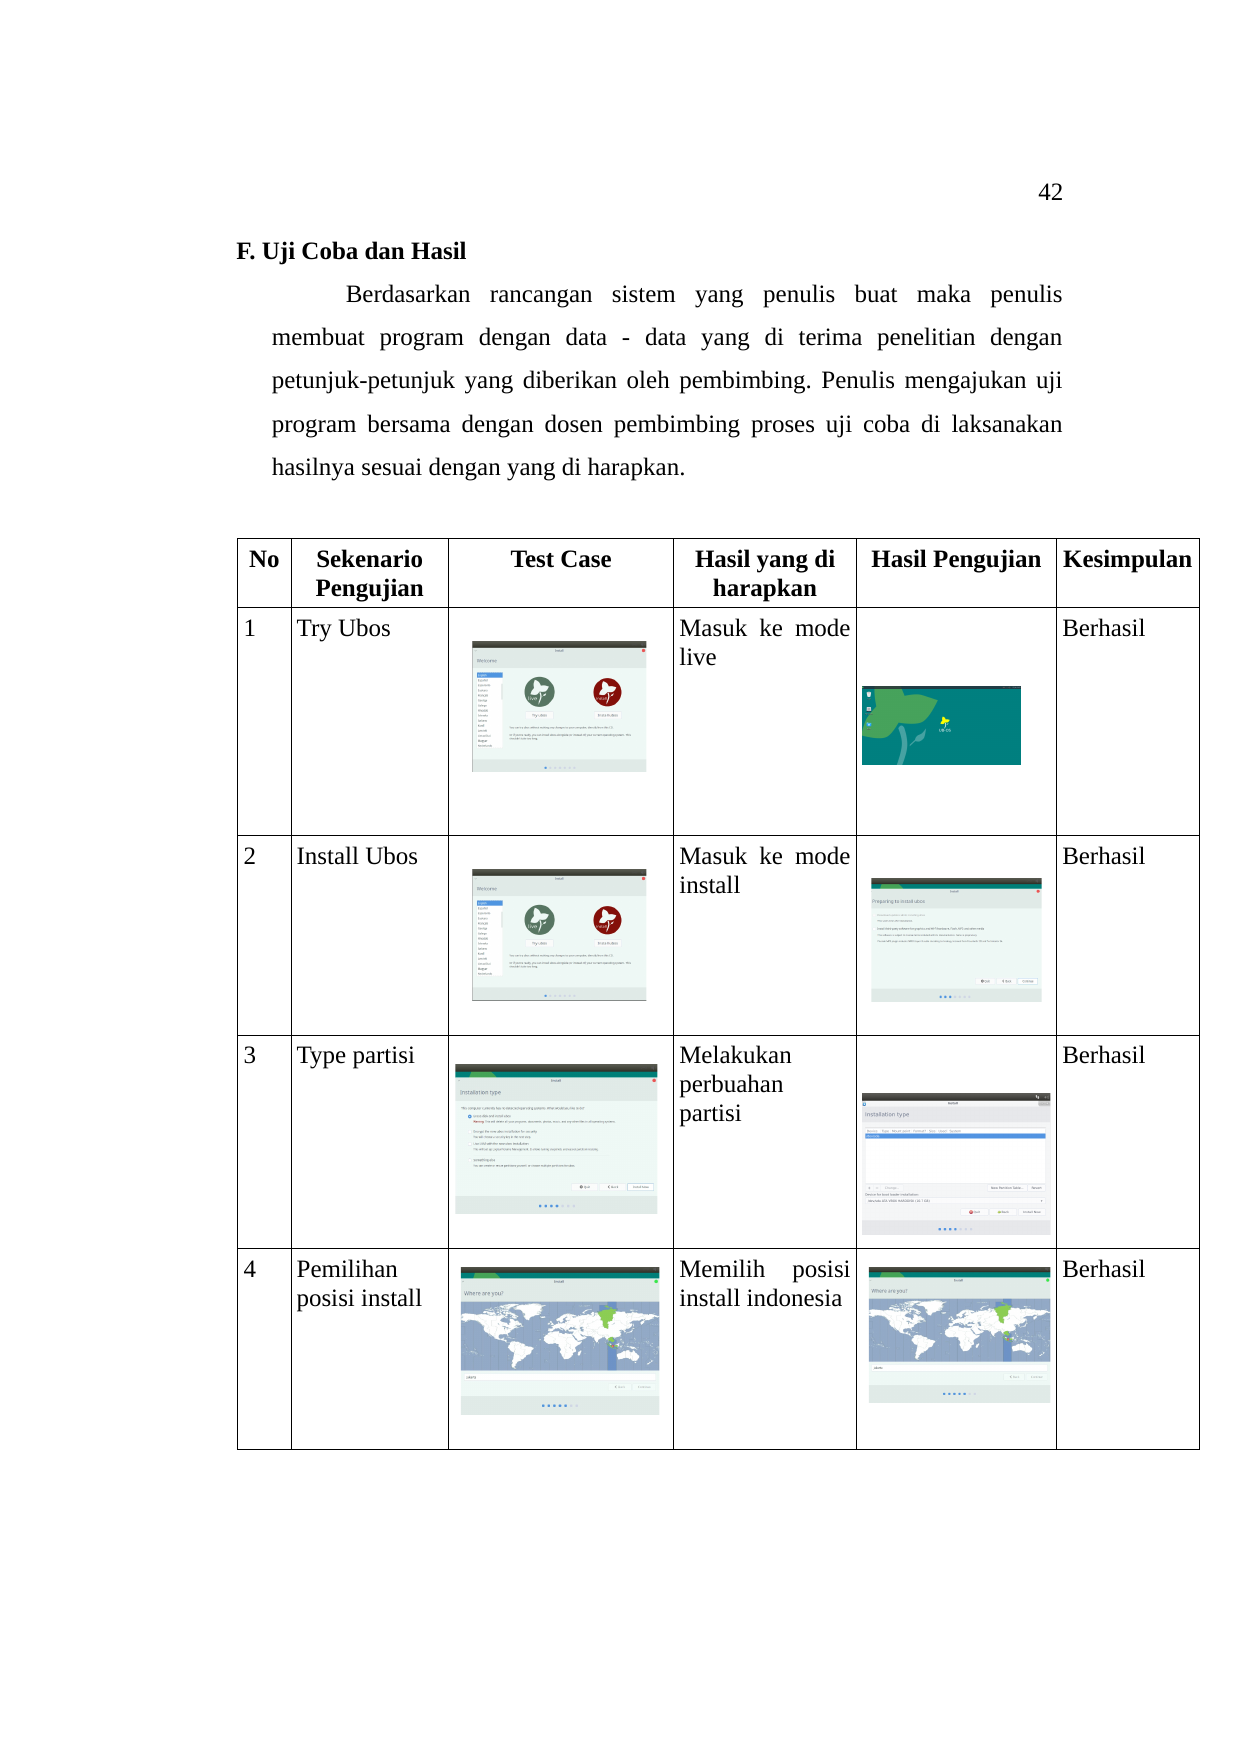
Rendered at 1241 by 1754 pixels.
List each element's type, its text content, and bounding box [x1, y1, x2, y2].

table_header Kesimpulan [1057, 539, 1199, 607]
table_header Hasil Pengujian [857, 539, 1056, 607]
picture [868, 1267, 1051, 1403]
picture [862, 686, 1021, 765]
table_cell [449, 608, 673, 835]
table_cell Melakukan perbuahan partisi [674, 1036, 856, 1248]
table_header Sekenario Pengujian [292, 539, 448, 607]
table_cell 1 [238, 608, 291, 835]
picture [862, 1093, 1051, 1235]
table_cell [857, 1036, 1056, 1248]
table_cell Masuk ke mode live [674, 608, 856, 835]
text Berdasarkan rancangan sistem yang penulis buat maka penulis membuat program dengan data - data yang di terima penelitian dengan petunjuk-petunjuk yang diberikan oleh pembimbing. Penulis mengajukan uji program bersama dengan dosen pembimbing proses uji coba di laksanakan hasilnya sesuai dengan yang di harapkan. [272, 279, 1063, 481]
table_cell 3 [238, 1036, 291, 1248]
table_cell Try Ubos [292, 608, 448, 835]
table_cell 2 [238, 836, 291, 1034]
table_header Hasil yang di harapkan [674, 539, 856, 607]
text F. Uji Coba dan Hasil [236, 236, 1063, 265]
table_cell [857, 836, 1056, 1034]
table_cell Type partisi [292, 1036, 448, 1248]
picture [472, 641, 647, 772]
table_cell Pemilihan posisi install [292, 1249, 448, 1449]
picture [871, 878, 1042, 1002]
table_cell [857, 1249, 1056, 1449]
table_cell [449, 1249, 673, 1449]
picture [472, 869, 647, 1001]
table_cell Install Ubos [292, 836, 448, 1034]
table_cell Berhasil [1057, 608, 1199, 835]
table_cell Masuk ke mode install [674, 836, 856, 1034]
table_cell Berhasil [1057, 1036, 1199, 1248]
table_cell Berhasil [1057, 1249, 1199, 1449]
table_cell 4 [238, 1249, 291, 1449]
table_header Test Case [449, 539, 673, 607]
table_cell Berhasil [1057, 836, 1199, 1034]
table_cell [449, 1036, 673, 1248]
table_cell [857, 608, 1056, 835]
picture [455, 1064, 658, 1214]
table_header No [238, 539, 291, 607]
table_cell Memilih posisi install indonesia [674, 1249, 856, 1449]
table_cell [449, 836, 673, 1034]
picture [460, 1267, 660, 1415]
